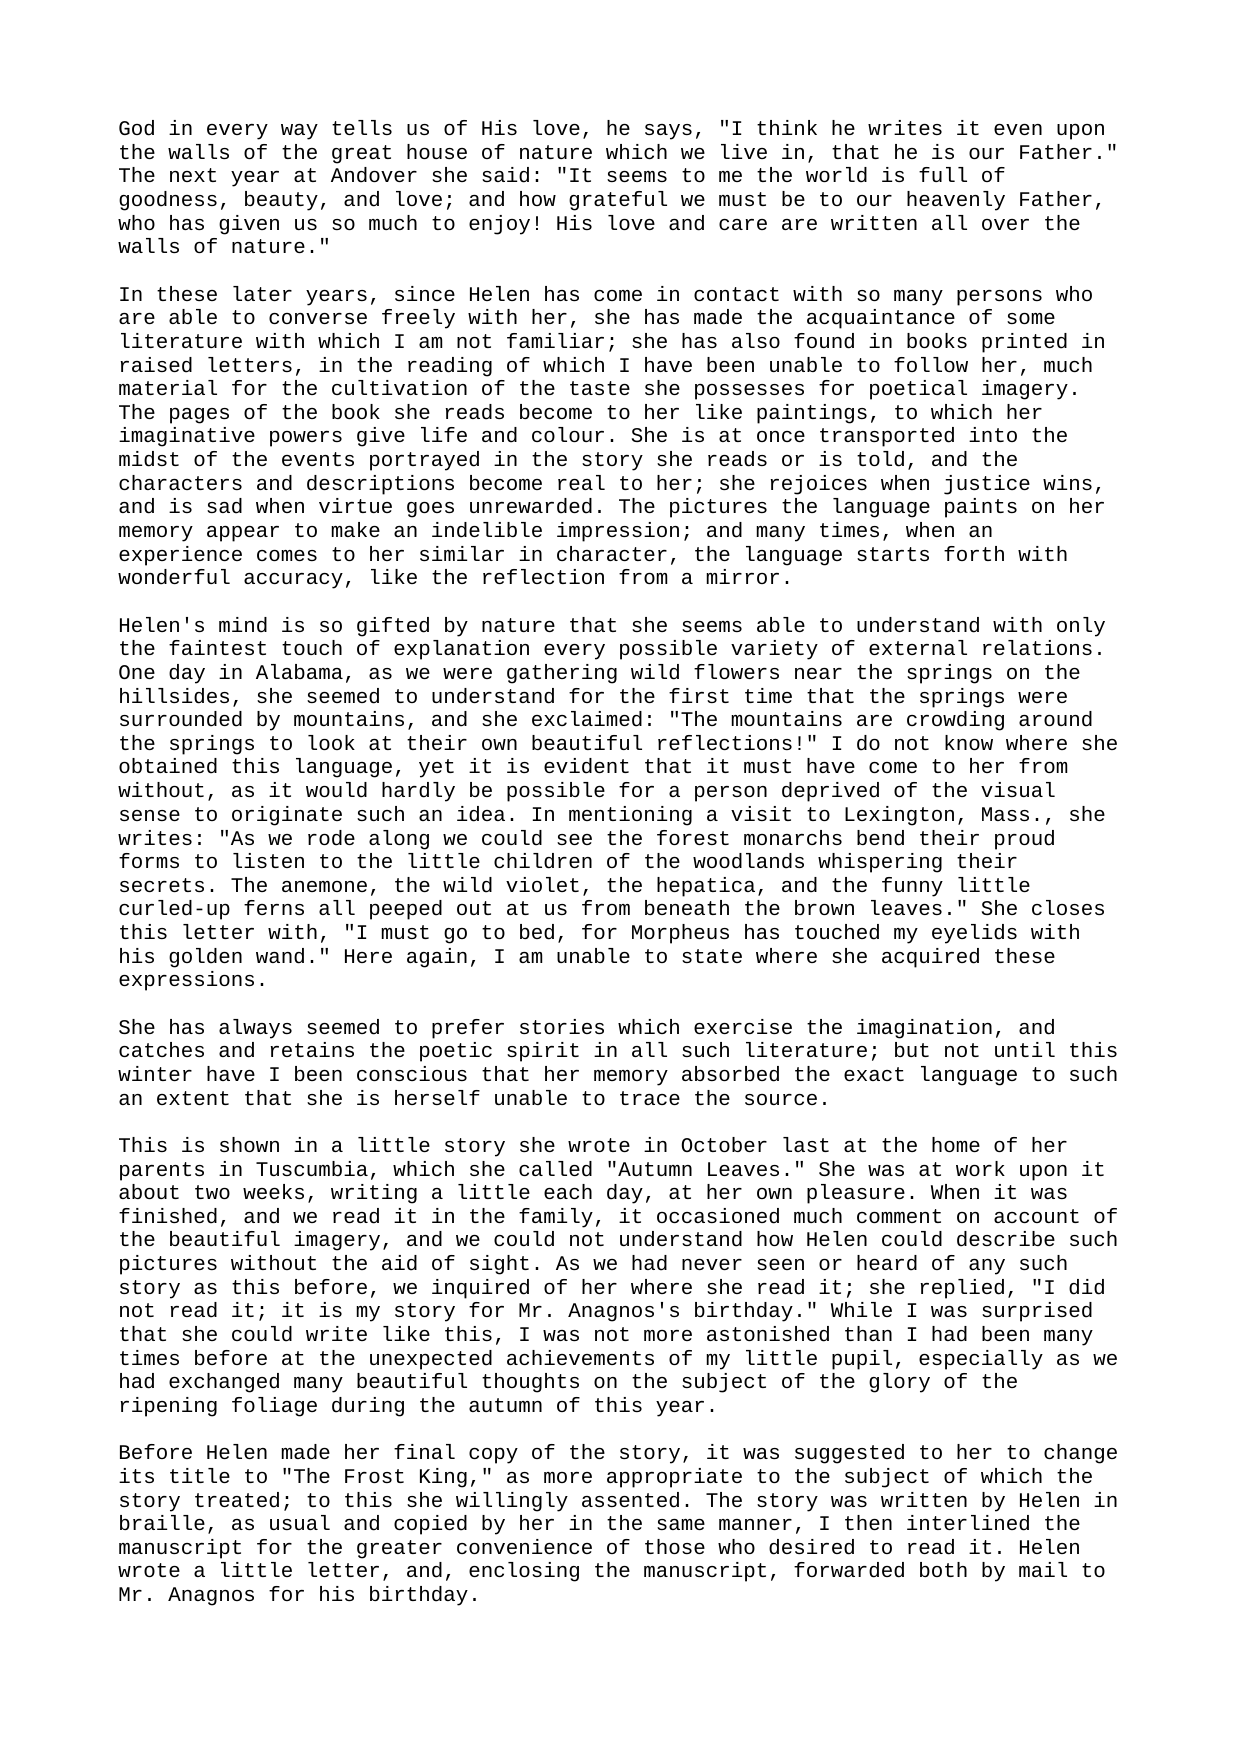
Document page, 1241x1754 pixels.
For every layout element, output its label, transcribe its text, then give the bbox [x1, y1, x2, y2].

text She has always seemed to prefer stories which exercise the imagination, and catches and retains the poetic spirit in all such literature; but not until this winter have I been conscious that her memory absorbed the exact language to such an extent that she is herself unable to trace the source. [118, 1017, 1122, 1111]
text God in every way tells us of His love, he says, "I think he writes it even upon the walls of the great house of nature which we live in, that he is our Father." The next year at Andover she said: "It seems to me the world is full of goodness, beauty, and love; and how grateful we must be to our heavenly Father, who has given us so much to enjoy! His love and care are written all over the walls of nature." [118, 118, 1122, 260]
text This is shown in a little story she wrote in October last at the home of her parents in Tuscumbia, which she called "Autumn Leaves." She was at work upon it about two weeks, writing a little each day, at her own pleasure. When it was finished, and we read it in the family, it occasioned much comment on account of the beautiful imagery, and we could not understand how Helen could describe such pictures without the aid of sight. As we had never seen or heard of any such story as this before, we inquired of her where she read it; she replied, "I did not read it; it is my story for Mr. Anagnos's birthday." While I was surprised that she could write like this, I was not more astonished than I had been many times before at the unexpected achievements of my little pupil, especially as we had exchanged many beautiful thoughts on the subject of the glory of the ripening foliage during the autumn of this year. [118, 1135, 1122, 1419]
text In these later years, since Helen has come in contact with so many persons who are able to converse freely with her, she has made the acquaintance of some literature with which I am not familiar; she has also found in books printed in raised letters, in the reading of which I have been unable to follow her, much material for the cultivation of the taste she possesses for poetical imagery. The pages of the book she reads become to her like paintings, to which her imaginative powers give life and colour. She is at once transported into the midst of the events portrayed in the story she reads or is told, and the characters and descriptions become real to her; she rejoices when justice wins, and is sad when virtue goes unrewarded. The pictures the language paints on her memory appear to make an indelible impression; and many times, when an experience comes to her similar in character, the language starts forth with wonderful accuracy, like the reflection from a mirror. [118, 284, 1122, 591]
text Before Helen made her final copy of the story, it was suggested to her to change its title to "The Frost King," as more appropriate to the subject of which the story treated; to this she willingly assented. The story was written by Helen in braille, as usual and copied by her in the same manner, I then interlined the manuscript for the greater convenience of those who desired to read it. Helen wrote a little letter, and, enclosing the manuscript, forwarded both by mail to Mr. Anagnos for his birthday. [118, 1442, 1122, 1608]
text Helen's mind is so gifted by nature that she seems able to understand with only the faintest touch of explanation every possible variety of external relations. One day in Alabama, as we were gathering wild flowers near the springs on the hillsides, she seemed to understand for the first time that the springs were surrounded by mountains, and she exclaimed: "The mountains are crowding around the springs to look at their own beautiful reflections!" I do not know where she obtained this language, yet it is evident that it must have come to her from without, as it would hardly be possible for a person deprived of the visual sense to originate such an idea. In mentioning a visit to Lexington, Mass., she writes: "As we rode along we could see the forest monarchs bend their proud forms to listen to the little children of the woodlands whispering their secrets. The anemone, the wild violet, the hepatica, and the funny little curled-up ferns all peeped out at us from beneath the brown leaves." She closes this letter with, "I must go to bed, for Morpheus has touched my eyelids with his golden wand." Here again, I am unable to state where she acquired these expressions. [118, 615, 1122, 993]
